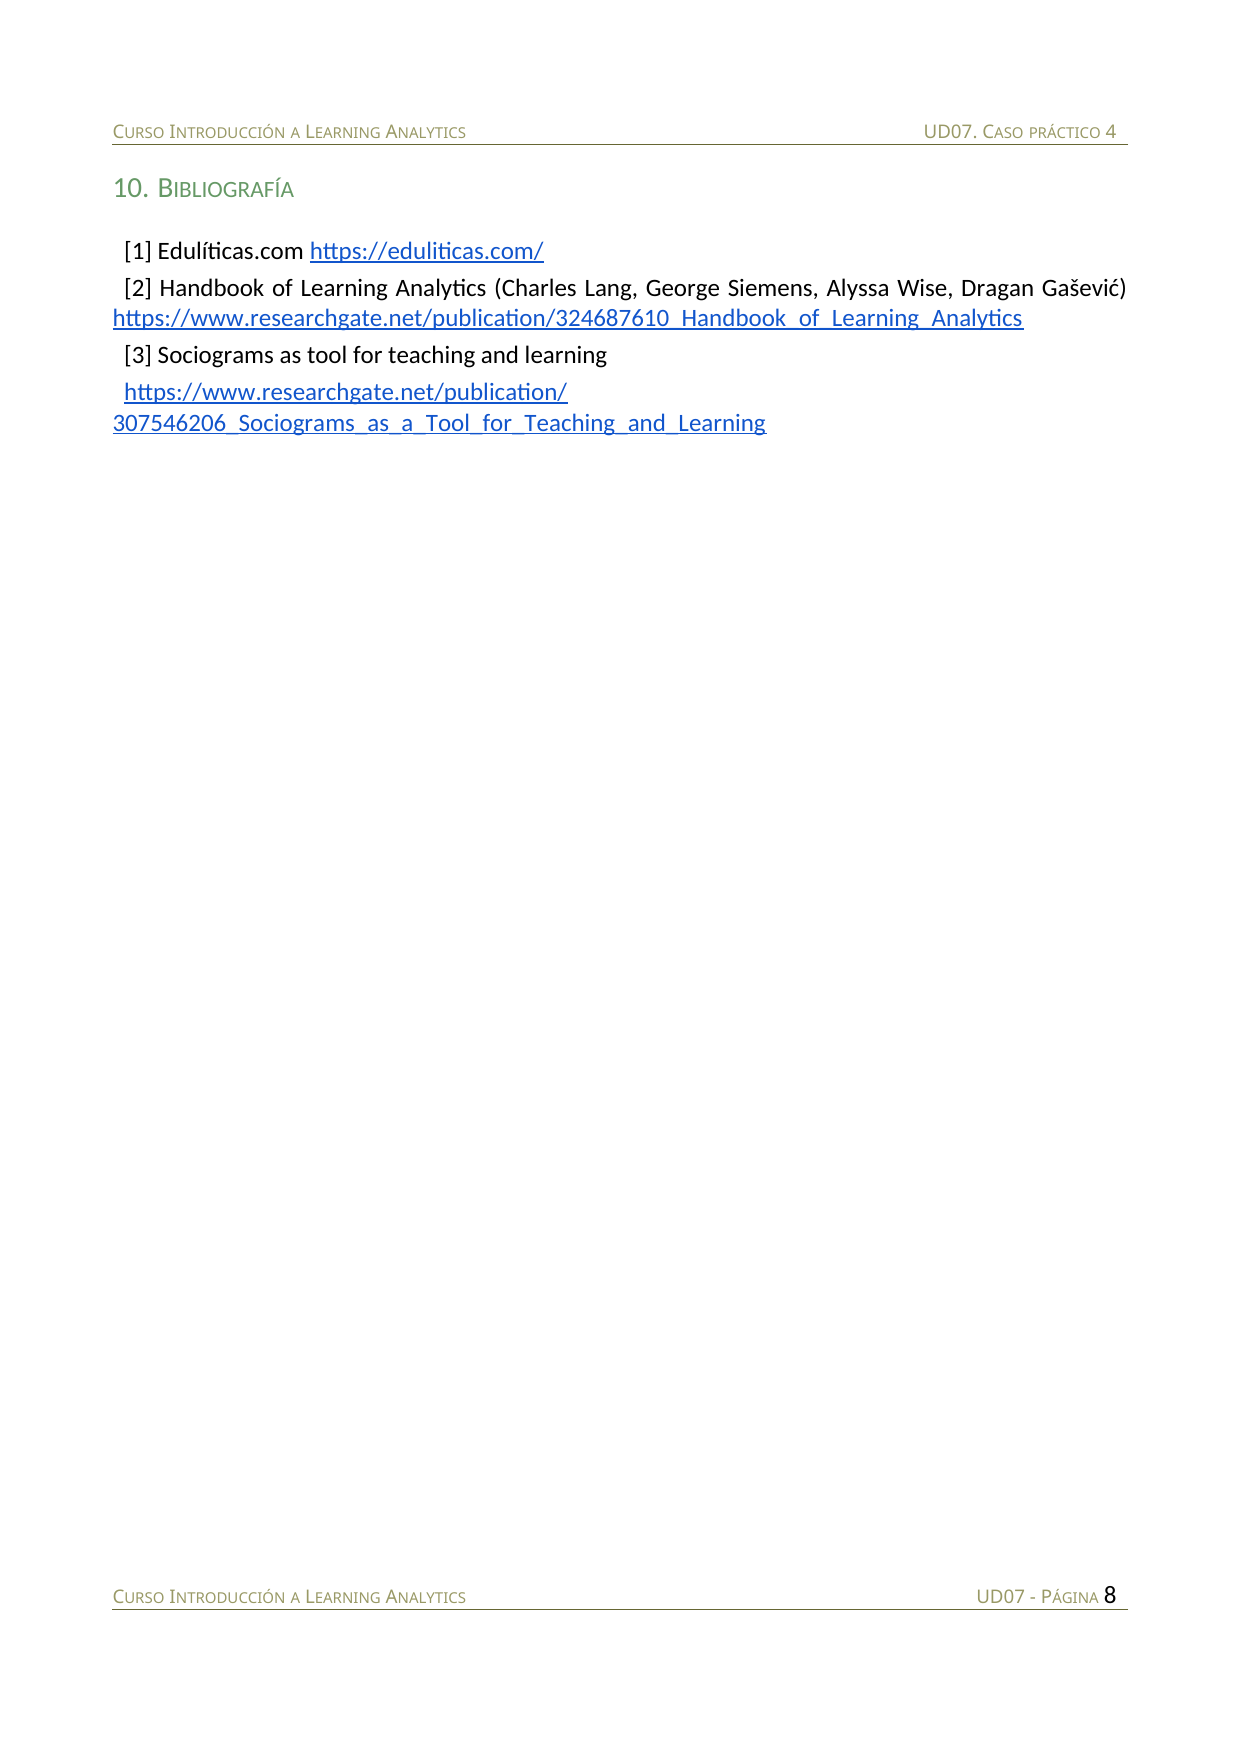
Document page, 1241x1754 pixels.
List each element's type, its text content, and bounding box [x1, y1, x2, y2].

text [1] Edulíticas.com https://eduliticas.com/ [112, 235, 1128, 265]
text https://www.researchgate.net/publication/307546206_Sociograms_as_a_Tool_for_Teaching_and_Learning [112, 376, 1128, 437]
text [3] Sociograms as tool for teaching and learning [112, 339, 1128, 370]
subtitle Bibliografía [112, 169, 1128, 205]
text [2] Handbook of Learning Analytics (Charles Lang, George Siemens, Alyssa Wise, Dragan Gašević) https://www.researchgate.net/publication/324687610_Handbook_of_Learning_Analytics [112, 272, 1128, 333]
